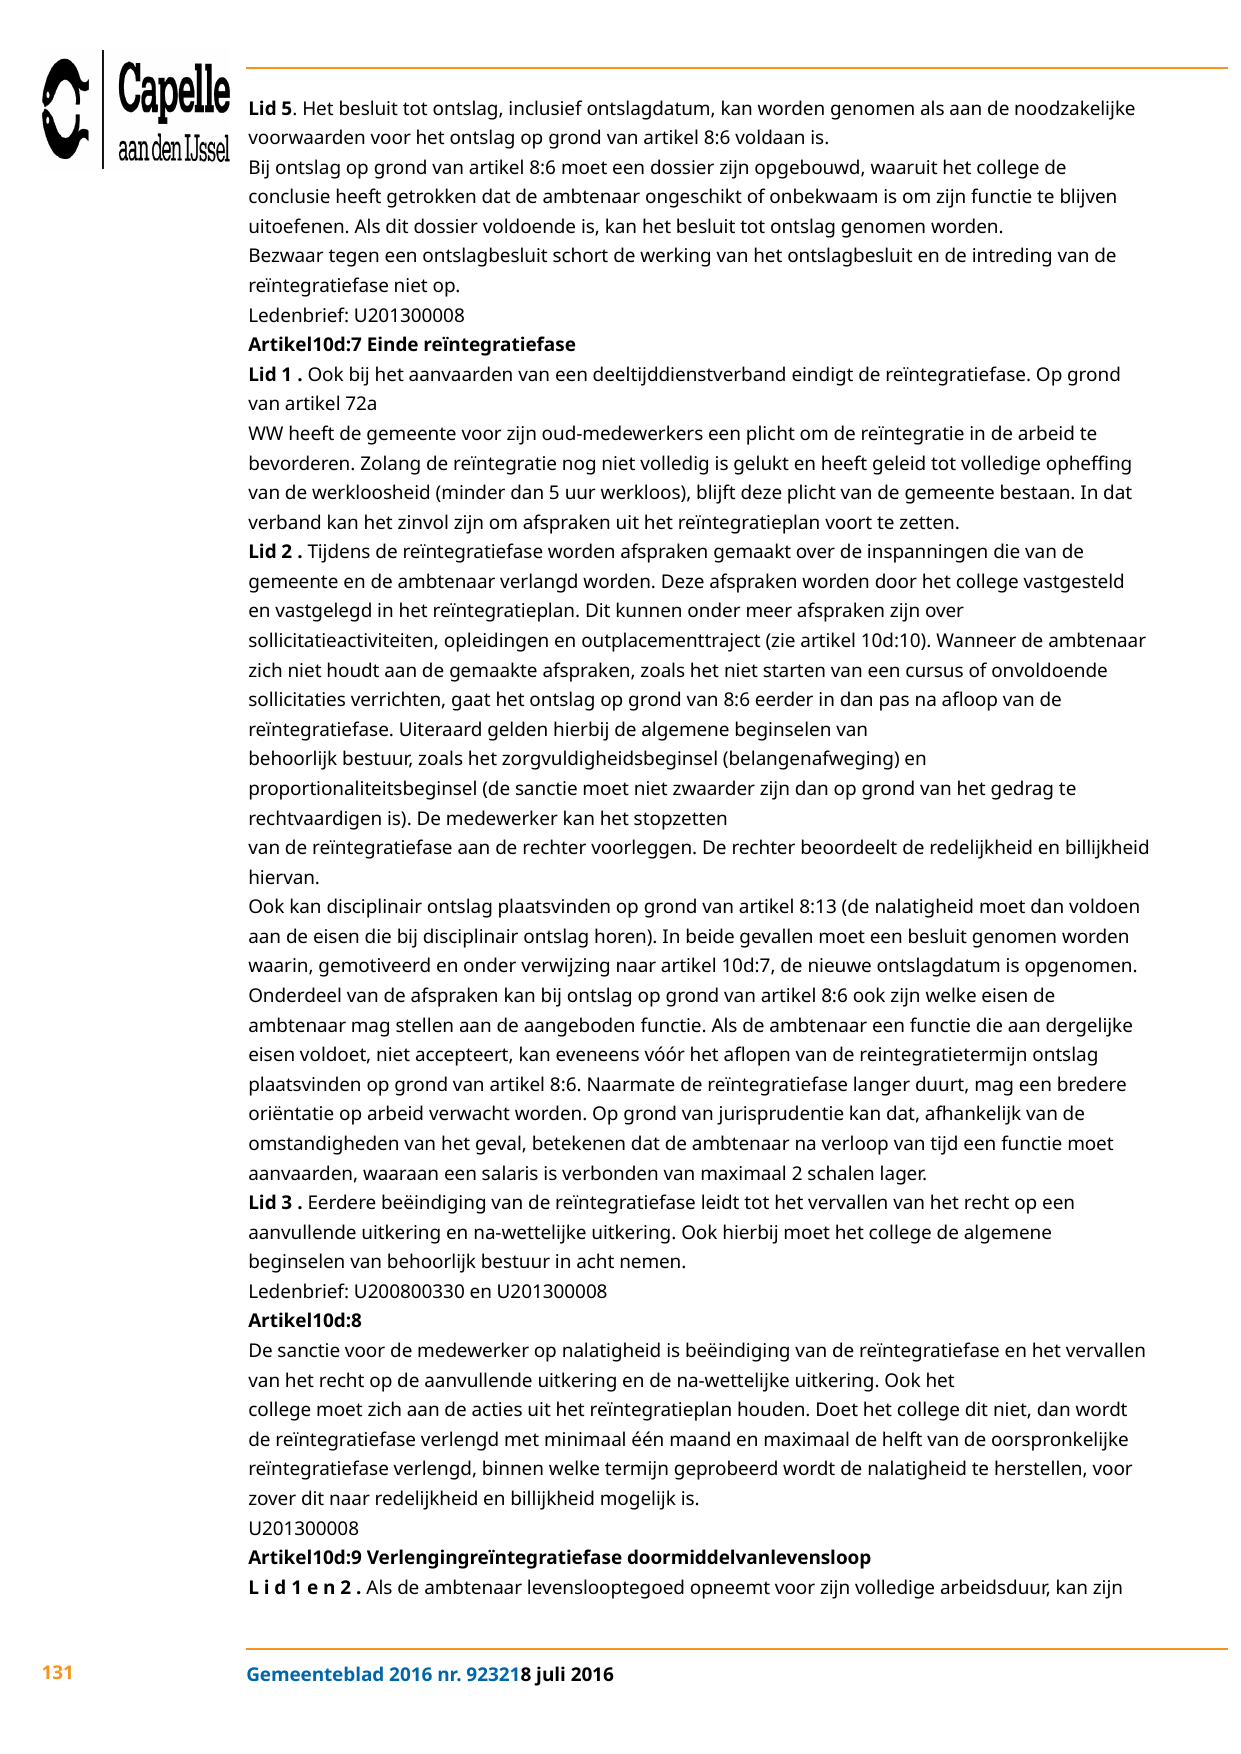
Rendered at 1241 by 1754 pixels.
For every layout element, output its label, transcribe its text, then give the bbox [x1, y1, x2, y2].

text Bezwaar tegen een ontslagbesluit schort de werking van het ontslagbesluit en de intreding van de reïntegratiefase niet op. [248, 243, 1152, 298]
text college moet zich aan de acties uit het reïntegratieplan houden. Doet het college dit niet, dan wordt de reïntegratiefase verlengd met minimaal één maand en maximaal de helft van de oorspronkelijke reïntegratiefase verlengd, binnen welke termijn geprobeerd wordt de nalatigheid te herstellen, voor zover dit naar redelijkheid en billijkheid mogelijk is. [248, 1396, 1152, 1511]
text van de reïntegratiefase aan de rechter voorleggen. De rechter beoordeelt de redelijkheid en billijkheid hiervan. [248, 834, 1152, 890]
text Ledenbrief: U201300008 [248, 302, 1152, 328]
text Bij ontslag op grond van artikel 8:6 moet een dossier zijn opgebouwd, waaruit het college de conclusie heeft getrokken dat de ambtenaar ongeschikt of onbekwaam is om zijn functie te blijven uitoefenen. Als dit dossier voldoende is, kan het besluit tot ontslag genomen worden. [248, 154, 1152, 239]
text Lid 1 . Ook bij het aanvaarden van een deeltijddienstverband eindigt de reïntegratiefase. Op grond van artikel 72a [248, 361, 1152, 416]
text Ook kan disciplinair ontslag plaatsvinden op grond van artikel 8:13 (de nalatigheid moet dan voldoen aan de eisen die bij disciplinair ontslag horen). In beide gevallen moet een besluit genomen worden waarin, gemotiveerd en onder verwijzing naar artikel 10d:7, de nieuwe ontslagdatum is opgenomen. Onderdeel van de afspraken kan bij ontslag op grond van artikel 8:6 ook zijn welke eisen de ambtenaar mag stellen aan de aangeboden functie. Als de ambtenaar een functie die aan dergelijke eisen voldoet, niet accepteert, kan eveneens vóór het aflopen van de reintegratietermijn ontslag plaatsvinden op grond van artikel 8:6. Naarmate de reïntegratiefase langer duurt, mag een bredere oriëntatie op arbeid verwacht worden. Op grond van jurisprudentie kan dat, afhankelijk van de omstandigheden van het geval, betekenen dat de ambtenaar na verloop van tijd een functie moet aanvaarden, waaraan een salaris is verbonden van maximaal 2 schalen lager. [248, 893, 1152, 1186]
text Artikel10d:9 Verlengingreïntegratiefase doormiddelvanlevensloop [248, 1544, 1152, 1570]
text L i d 1 e n 2 . Als de ambtenaar levenslooptegoed opneemt voor zijn volledige arbeidsduur, kan zijn [248, 1574, 1152, 1600]
text WW heeft de gemeente voor zijn oud-medewerkers een plicht om de reïntegratie in de arbeid te bevorderen. Zolang de reïntegratie nog niet volledig is gelukt en heeft geleid tot volledige opheffing van de werkloosheid (minder dan 5 uur werkloos), blijft deze plicht van de gemeente bestaan. In dat verband kan het zinvol zijn om afspraken uit het reïntegratieplan voort te zetten. [248, 420, 1152, 535]
picture [41, 47, 231, 172]
text Lid 2 . Tijdens de reïntegratiefase worden afspraken gemaakt over de inspanningen die van de gemeente en de ambtenaar verlangd worden. Deze afspraken worden door het college vastgesteld en vastgelegd in het reïntegratieplan. Dit kunnen onder meer afspraken zijn over sollicitatieactiviteiten, opleidingen en outplacementtraject (zie artikel 10d:10). Wanneer de ambtenaar zich niet houdt aan de gemaakte afspraken, zoals het niet starten van een cursus of onvoldoende sollicitaties verrichten, gaat het ontslag op grond van 8:6 eerder in dan pas na afloop van de reïntegratiefase. Uiteraard gelden hierbij de algemene beginselen van [248, 538, 1152, 742]
text Artikel10d:7 Einde reïntegratiefase [248, 331, 1152, 357]
text Lid 3 . Eerdere beëindiging van de reïntegratiefase leidt tot het vervallen van het recht op een aanvullende uitkering en na-wettelijke uitkering. Ook hierbij moet het college de algemene beginselen van behoorlijk bestuur in acht nemen. [248, 1189, 1152, 1274]
text U201300008 [248, 1515, 1152, 1541]
text Artikel10d:8 [248, 1308, 1152, 1333]
text behoorlijk bestuur, zoals het zorgvuldigheidsbeginsel (belangenafweging) en proportionaliteitsbeginsel (de sanctie moet niet zwaarder zijn dan op grond van het gedrag te rechtvaardigen is). De medewerker kan het stopzetten [248, 746, 1152, 831]
text Lid 5. Het besluit tot ontslag, inclusief ontslagdatum, kan worden genomen als aan de noodzakelijke voorwaarden voor het ontslag op grond van artikel 8:6 voldaan is. [248, 95, 1152, 150]
text Ledenbrief: U200800330 en U201300008 [248, 1278, 1152, 1304]
text De sanctie voor de medewerker op nalatigheid is beëindiging van de reïntegratiefase en het vervallen van het recht op de aanvullende uitkering en de na-wettelijke uitkering. Ook het [248, 1337, 1152, 1393]
